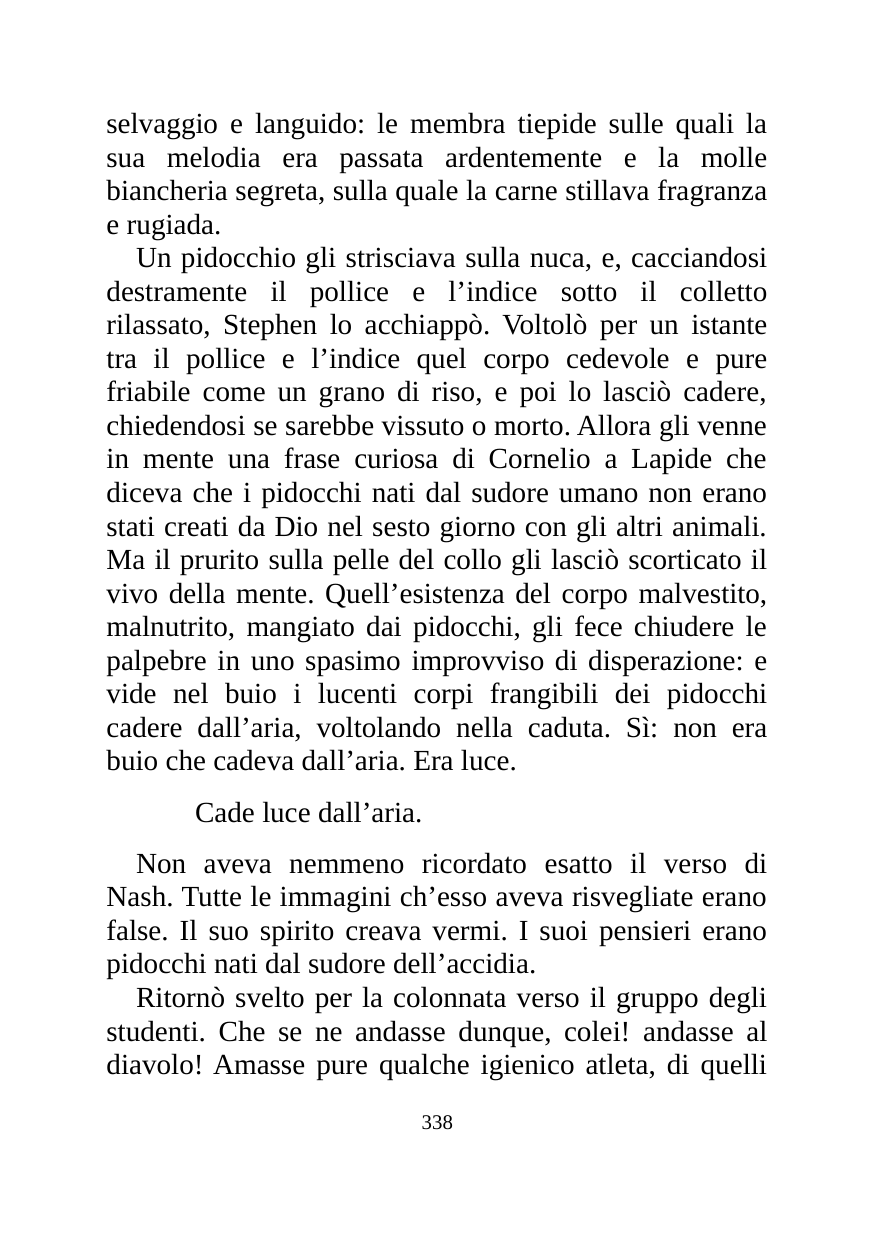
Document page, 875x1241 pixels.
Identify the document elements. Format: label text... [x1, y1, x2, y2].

text selvaggio e languido: le membra tiepide sulle quali la sua melodia era passata ardentemente e la molle biancheria segreta, sulla quale la carne stillava fragranza e rugiada. [106, 106, 768, 240]
text Un pidocchio gli strisciava sulla nuca, e, cacciandosi destramente il pollice e l’indice sotto il colletto rilassato, Stephen lo acchiappò. Voltolò per un istante tra il pollice e l’indice quel corpo cedevole e pure friabile come un grano di riso, e poi lo lasciò cadere, chiedendosi se sarebbe vissuto o morto. Allora gli venne in mente una frase curiosa di Cornelio a Lapide che diceva che i pidocchi nati dal sudore umano non erano stati creati da Dio nel sesto giorno con gli altri animali. Ma il prurito sulla pelle del collo gli lasciò scorticato il vivo della mente. Quell’esistenza del corpo malvestito, malnutrito, mangiato dai pidocchi, gli fece chiudere le palpebre in uno spasimo improvviso di disperazione: e vide nel buio i lucenti corpi frangibili dei pidocchi cadere dall’aria, voltolando nella caduta. Sì: non era buio che cadeva dall’aria. Era luce. [106, 240, 768, 777]
text Cade luce dall’aria. [195, 795, 768, 828]
text Non aveva nemmeno ricordato esatto il verso di Nash. Tutte le immagini ch’esso aveva risvegliate erano false. Il suo spirito creava vermi. I suoi pensieri erano pidocchi nati dal sudore dell’accidia. [106, 846, 768, 980]
text Ritornò svelto per la colonnata verso il gruppo degli studenti. Che se ne andasse dunque, colei! andasse al diavolo! Amasse pure qualche igienico atleta, di quelli [106, 980, 768, 1081]
